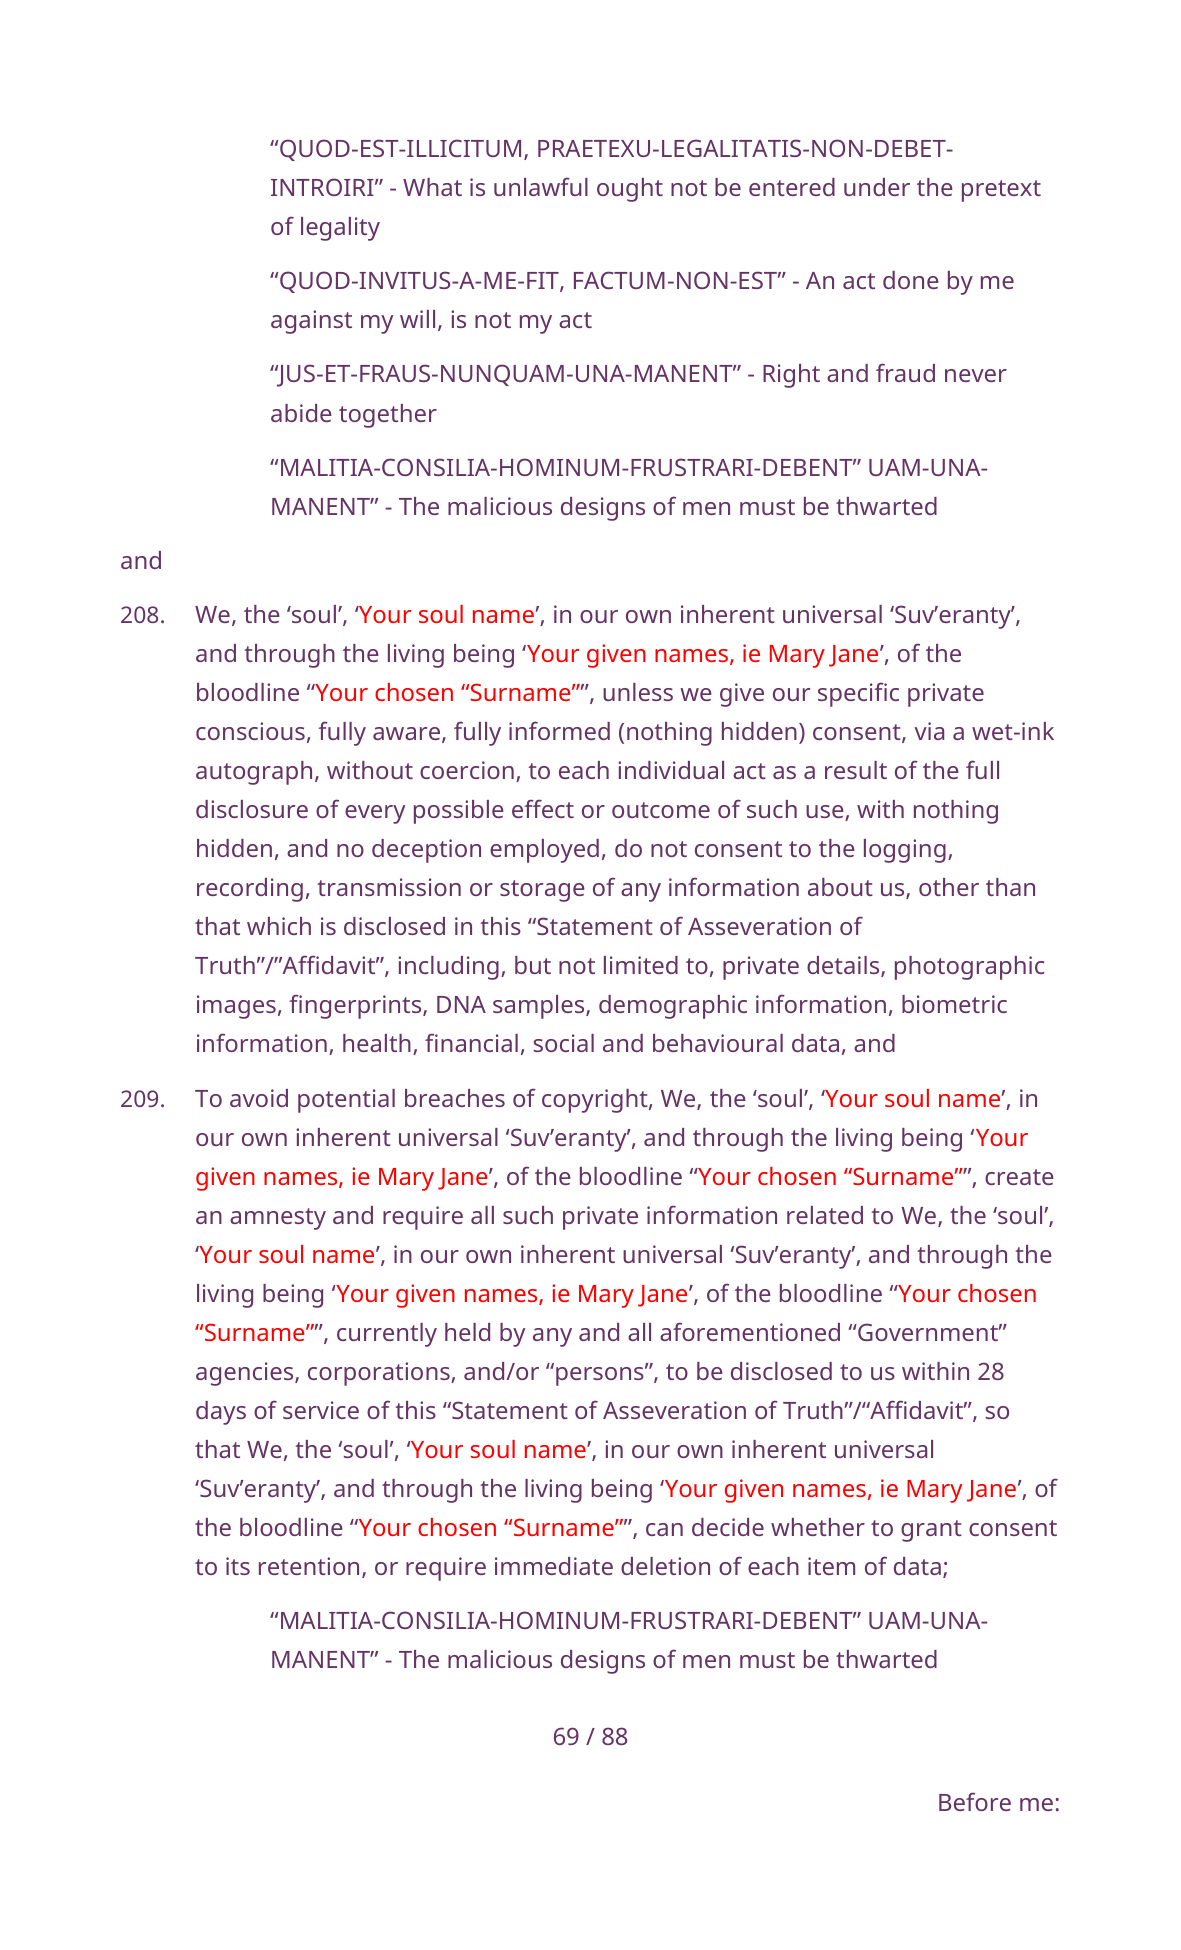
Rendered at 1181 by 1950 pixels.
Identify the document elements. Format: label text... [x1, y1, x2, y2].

list “MALITIA-CONSILIA-HOMINUM-FRUSTRARI-DEBENT” UAM-UNA-MANENT” - The malicious designs of men must be thwarted [232, 1604, 1061, 1676]
list “MALITIA-CONSILIA-HOMINUM-FRUSTRARI-DEBENT” UAM-UNA-MANENT” - The malicious designs of men must be thwarted [232, 450, 1061, 522]
list and [120, 543, 1061, 576]
list “QUOD-INVITUS-A-ME-FIT, FACTUM-NON-EST” - An act done by me against my will, is not my act [232, 264, 1061, 336]
list To avoid potential breaches of copyright, We, the ‘soul’, ‘Your soul name’, in our own inherent universal ‘Suv’eranty’, and through the living being ‘Your given names, ie Mary Jane’, of the bloodline “Your chosen “Surname””, create an amnesty and require all such private information related to We, the ‘soul’, ‘Your soul name’, in our own inherent universal ‘Suv’eranty’, and through the living being ‘Your given names, ie Mary Jane’, of the bloodline “Your chosen “Surname””, currently held by any and all aforementioned “Government” agencies, corporations, and/or “persons”, to be disclosed to us within 28 days of service of this “Statement of Asseveration of Truth”/“Affidavit”, so that We, the ‘soul’, ‘Your soul name’, in our own inherent universal ‘Suv’eranty’, and through the living being ‘Your given names, ie Mary Jane’, of the bloodline “Your chosen “Surname””, can decide whether to grant consent to its retention, or require immediate deletion of each item of data; [120, 1081, 1061, 1583]
list “QUOD-EST-ILLICITUM, PRAETEXU-LEGALITATIS-NON-DEBET-INTROIRI” - What is unlawful ought not be entered under the pretext of legality [232, 132, 1061, 243]
list We, the ‘soul’, ‘Your soul name’, in our own inherent universal ‘Suv’eranty’, and through the living being ‘Your given names, ie Mary Jane’, of the bloodline “Your chosen “Surname””, unless we give our specific private conscious, fully aware, fully informed (nothing hidden) consent, via a wet-ink autograph, without coercion, to each individual act as a result of the full disclosure of every possible effect or outcome of such use, with nothing hidden, and no deception employed, do not consent to the logging, recording, transmission or storage of any information about us, other than that which is disclosed in this “Statement of Asseveration of Truth”/”Affidavit”, including, but not limited to, private details, photographic images, fingerprints, DNA samples, demographic information, biometric information, health, financial, social and behavioural data, and [120, 598, 1061, 1060]
list “JUS-ET-FRAUS-NUNQUAM-UNA-MANENT” - Right and fraud never abide together [232, 357, 1061, 429]
